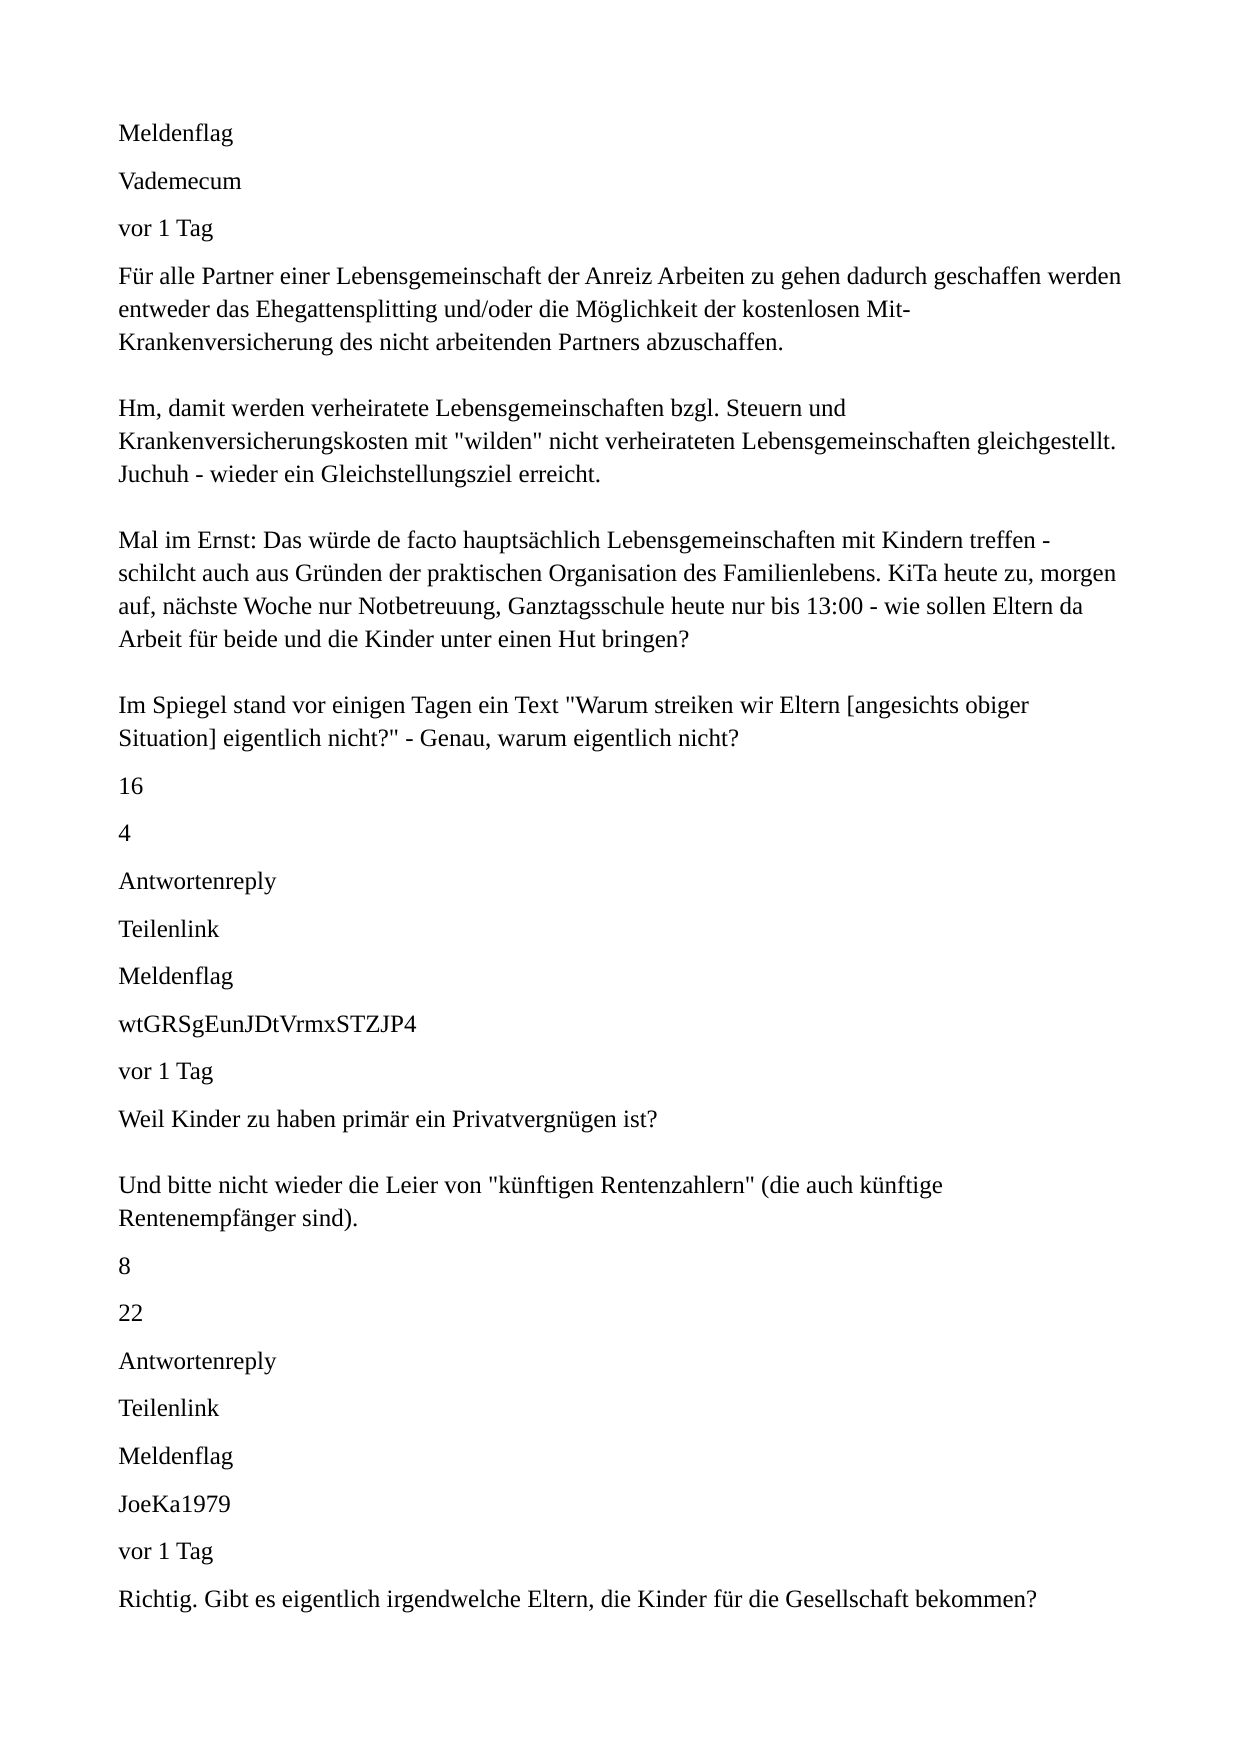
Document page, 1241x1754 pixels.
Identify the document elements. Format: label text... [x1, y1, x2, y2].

text vor 1 Tag [118, 213, 1122, 242]
text Meldenflag [118, 1441, 1122, 1470]
text wtGRSgEunJDtVrmxSTZJP4 [118, 1009, 1122, 1038]
text Antwortenreply [118, 1346, 1122, 1375]
text Teilenlink [118, 914, 1122, 942]
text Antwortenreply [118, 866, 1122, 895]
text Teilenlink [118, 1393, 1122, 1422]
text vor 1 Tag [118, 1536, 1122, 1565]
text Für alle Partner einer Lebensgemeinschaft der Anreiz Arbeiten zu gehen dadurch geschaffen werden entweder das Ehegattensplitting und/oder die Möglichkeit der kostenlosen Mit-Krankenversicherung des nicht arbeitenden Partners abzuschaffen. Hm, damit werden verheiratete Lebensgemeinschaften bzgl. Steuern und Krankenversicherungskosten mit "wilden" nicht verheirateten Lebensgemeinschaften gleichgestellt. Juchuh - wieder ein Gleichstellungsziel erreicht. Mal im Ernst: Das würde de facto hauptsächlich Lebensgemeinschaften mit Kindern treffen - schilcht auch aus Gründen der praktischen Organisation des Familienlebens. KiTa heute zu, morgen auf, nächste Woche nur Notbetreuung, Ganztagsschule heute nur bis 13:00 - wie sollen Eltern da Arbeit für beide und die Kinder unter einen Hut bringen? Im Spiegel stand vor einigen Tagen ein Text "Warum streiken wir Eltern [angesichts obiger Situation] eigentlich nicht?" - Genau, warum eigentlich nicht? [118, 261, 1122, 752]
text Meldenflag [118, 118, 1122, 147]
text Meldenflag [118, 961, 1122, 990]
text vor 1 Tag [118, 1056, 1122, 1085]
text Weil Kinder zu haben primär ein Privatvergnügen ist? Und bitte nicht wieder die Leier von "künftigen Rentenzahlern" (die auch künftige Rentenempfänger sind). [118, 1104, 1122, 1232]
text JoeKa1979 [118, 1489, 1122, 1517]
text 22 [118, 1298, 1122, 1327]
text Vademecum [118, 166, 1122, 194]
text 16 [118, 771, 1122, 799]
text 4 [118, 818, 1122, 847]
text 8 [118, 1251, 1122, 1279]
text Richtig. Gibt es eigentlich irgendwelche Eltern, die Kinder für die Gesellschaft bekommen? [118, 1584, 1122, 1613]
